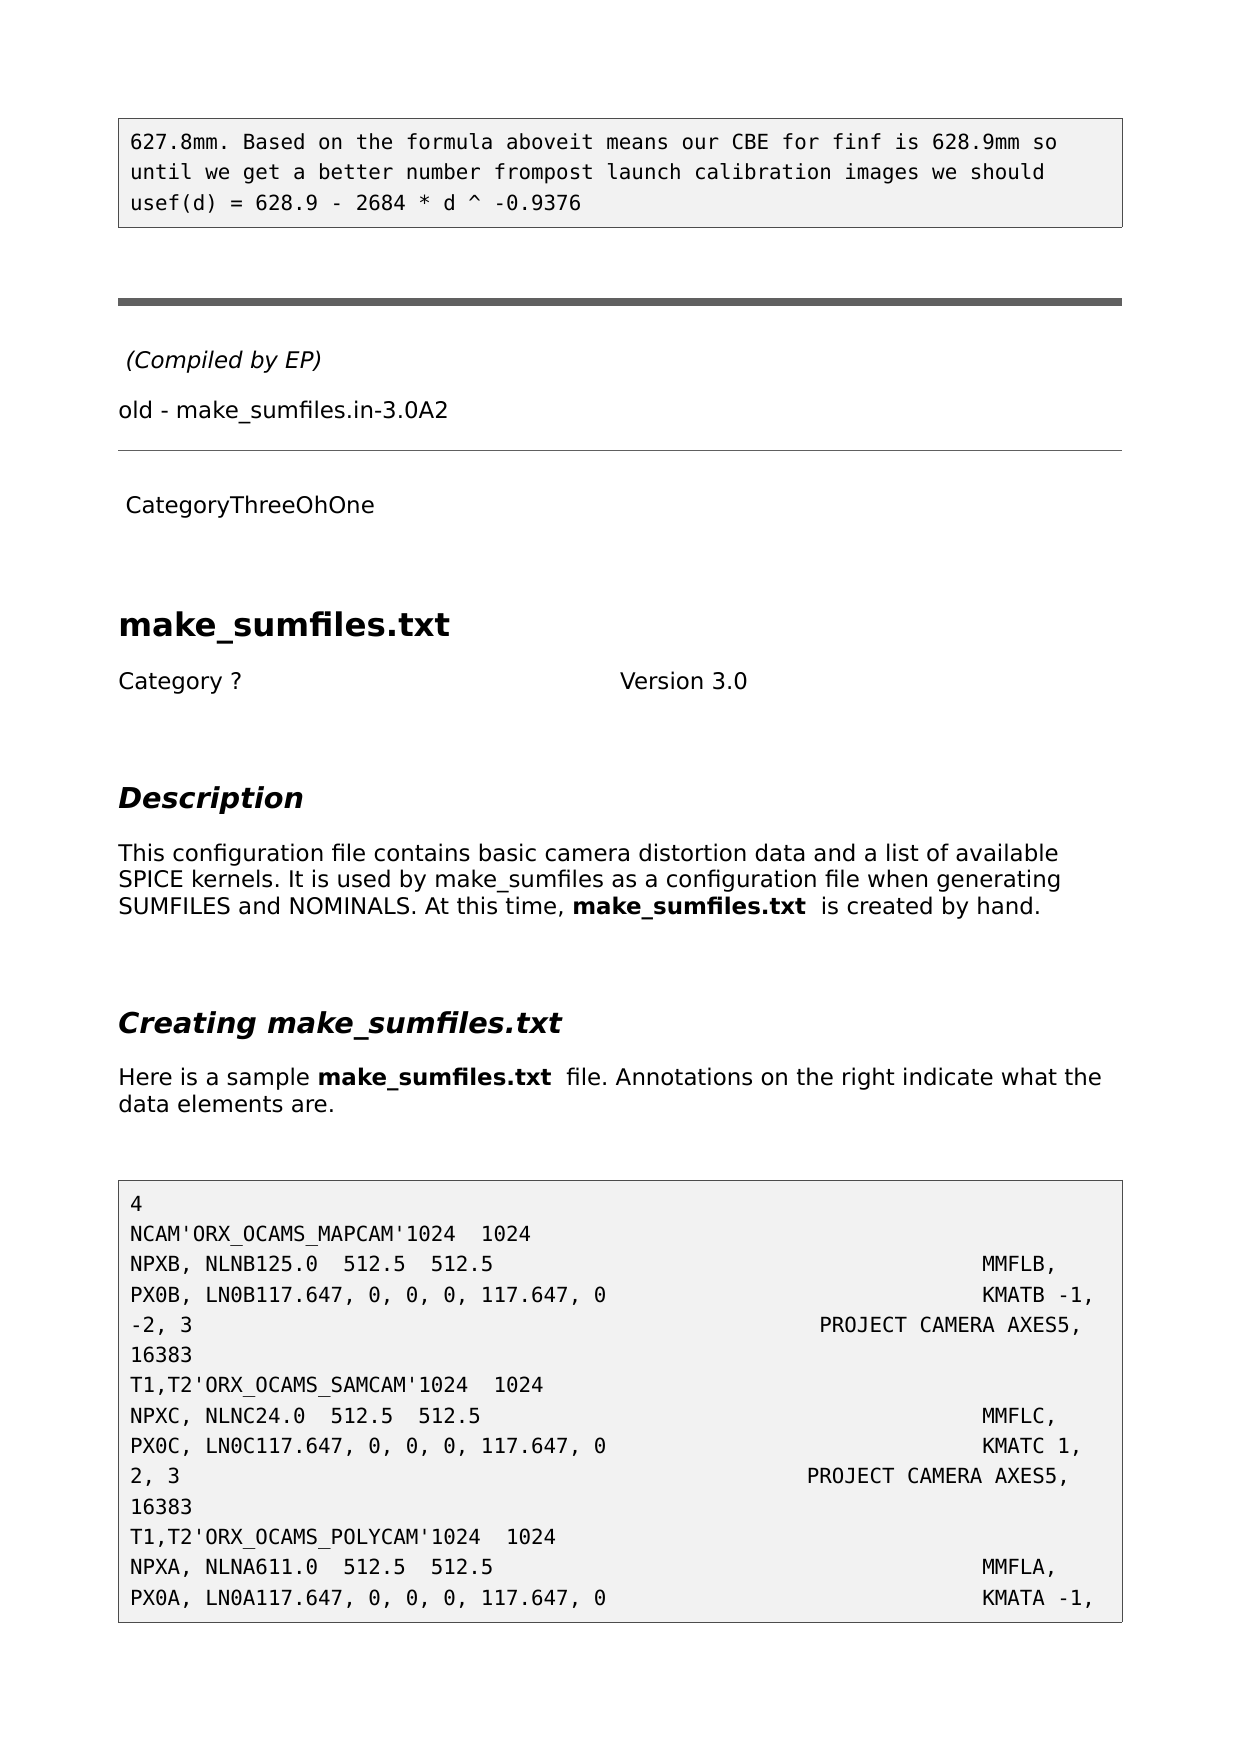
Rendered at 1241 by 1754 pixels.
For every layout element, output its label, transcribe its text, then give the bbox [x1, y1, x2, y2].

subtitle make_sumfiles.txt [118, 606, 1122, 644]
table_header Category ? [118, 657, 620, 707]
subtitle Creating make_sumfiles.txt [118, 1007, 1122, 1040]
text CategoryThreeOhOne [118, 493, 1122, 519]
text 4 NCAM'ORX_OCAMS_MAPCAM'1024 1024 NPXB, NLNB125.0 512.5 512.5 MMFLB, PX0B, LN0B117.647, 0, 0, 0, 117.647, 0 KMATB -1, -2, 3 PROJECT CAMERA AXES5, 16383 T1,T2'ORX_OCAMS_SAMCAM'1024 1024 NPXC, NLNC24.0 512.5 512.5 MMFLC, PX0C, LN0C117.647, 0, 0, 0, 117.647, 0 KMATC 1, 2, 3 PROJECT CAMERA AXES5, 16383 T1,T2'ORX_OCAMS_POLYCAM'1024 1024 NPXA, NLNA611.0 512.5 512.5 MMFLA, PX0A, LN0A117.647, 0, 0, 0, 117.647, 0 KMATA -1, [119, 1181, 1122, 1622]
text 627.8mm. Based on the formula aboveit means our CBE for finf is 628.9mm so until we get a better number frompost launch calibration images we should usef(d) = 628.9 - 2684 * d ^ -0.9376 [119, 119, 1122, 227]
table_header Version 3.0 [620, 657, 1122, 707]
text old - make_sumfiles.in-3.0A2 [118, 397, 1122, 424]
text This configuration file contains basic camera distortion data and a list of available SPICE kernels. It is used by make_sumfiles as a configuration file when generating SUMFILES and NOMINALS. At this time, make_sumfiles.txt is created by hand. [118, 840, 1122, 920]
subtitle Description [118, 782, 1122, 816]
text Here is a sample make_sumfiles.txt file. Annotations on the right indicate what the data elements are. [118, 1064, 1122, 1118]
text (Compiled by EP) [118, 347, 1122, 374]
